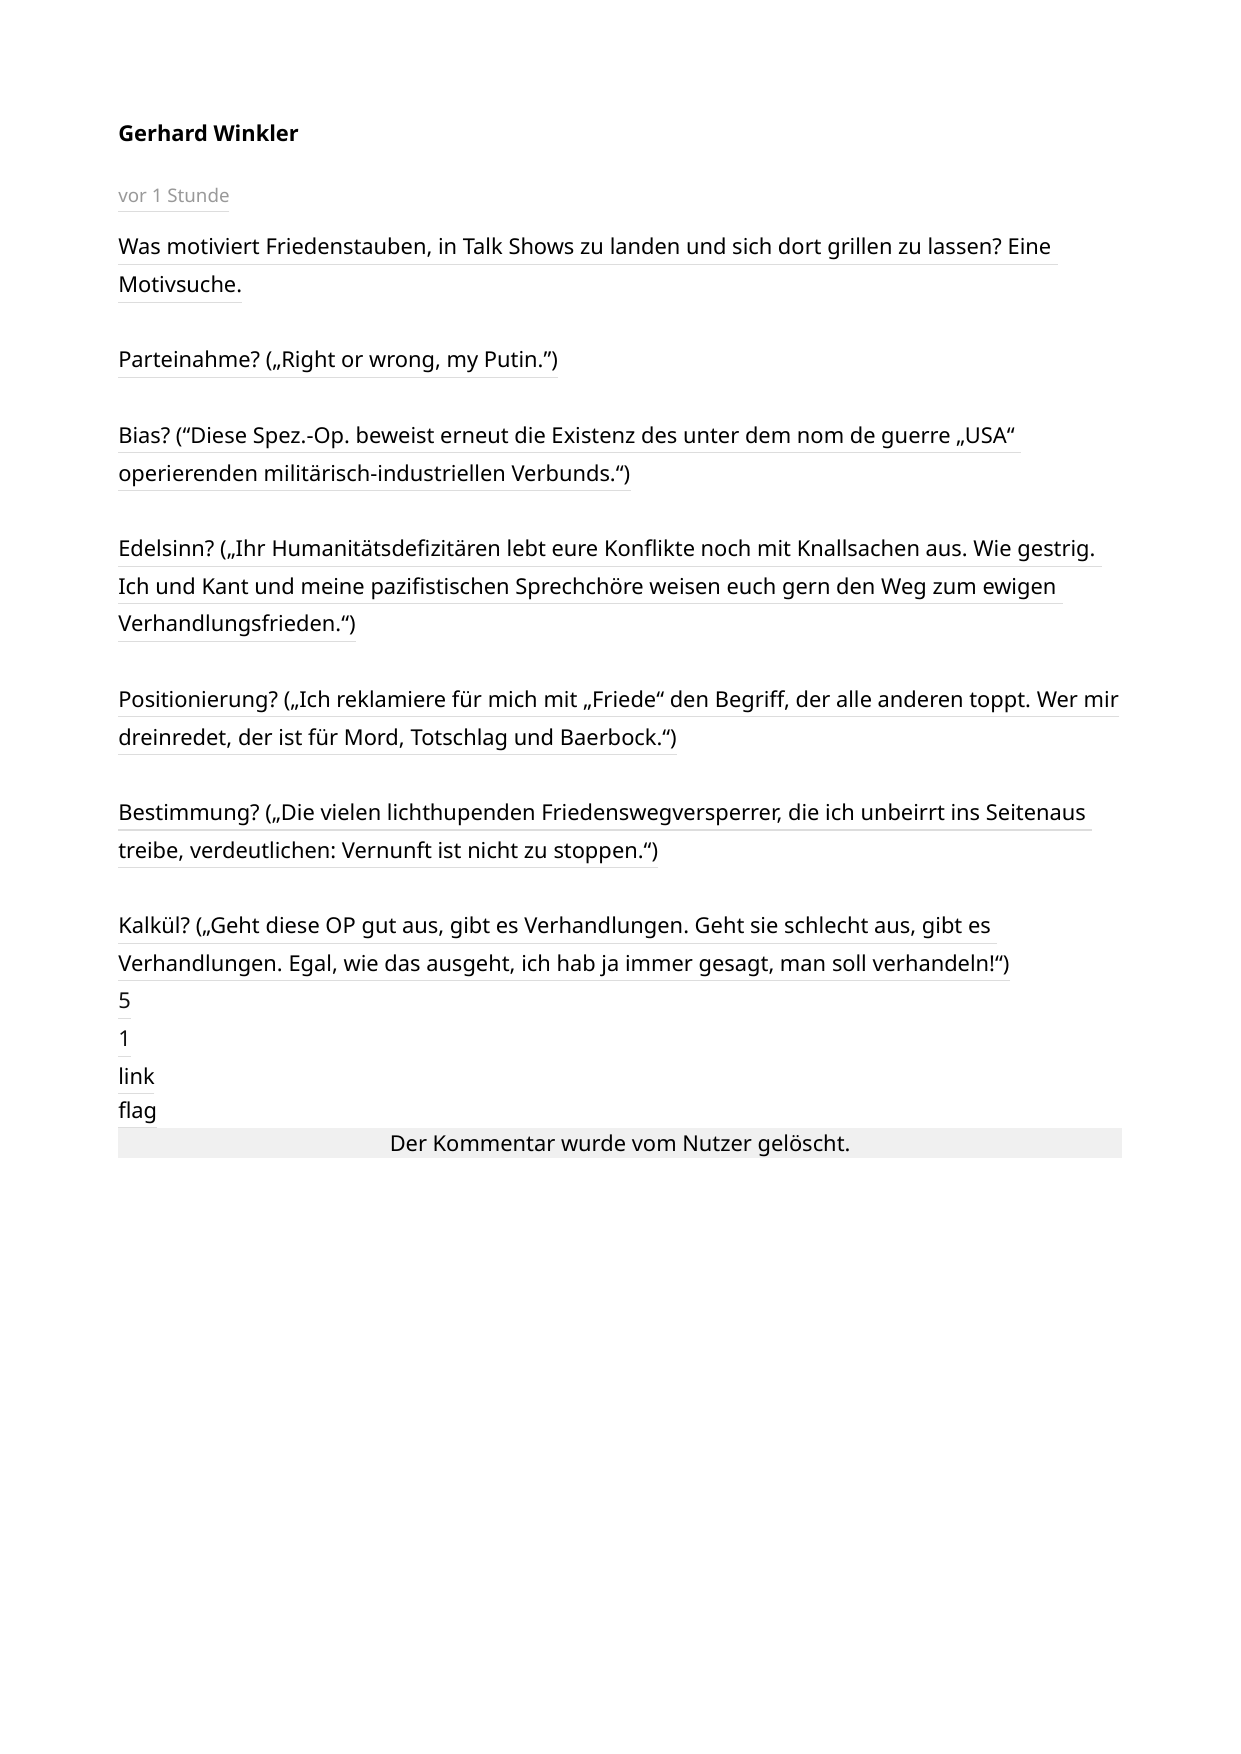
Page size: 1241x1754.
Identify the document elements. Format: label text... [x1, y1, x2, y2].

text vor 1 Stunde [118, 183, 1117, 212]
text 1 [118, 1023, 1122, 1057]
text Was motiviert Friedenstauben, in Talk Shows zu landen und sich dort grillen zu lassen? Eine Motivsuche. Parteinahme? („Right or wrong, my Putin.”) Bias? (“Diese Spez.-Op. beweist erneut die Existenz des unter dem nom de guerre „USA“ operierenden militärisch-industriellen Verbunds.“) Edelsinn? („Ihr Humanitätsdefizitären lebt eure Konflikte noch mit Knallsachen aus. Wie gestrig. Ich und Kant und meine pazifistischen Sprechchöre weisen euch gern den Weg zum ewigen Verhandlungsfrieden.“) Positionierung? („Ich reklamiere für mich mit „Friede“ den Begriff, der alle anderen toppt. Wer mir dreinredet, der ist für Mord, Totschlag und Baerbock.“) Bestimmung? („Die vielen lichthupenden Friedenswegversperrer, die ich unbeirrt ins Seitenaus treibe, verdeutlichen: Vernunft ist nicht zu stoppen.“) Kalkül? („Geht diese OP gut aus, gibt es Verhandlungen. Geht sie schlecht aus, gibt es Verhandlungen. Egal, wie das ausgeht, ich hab ja immer gesagt, man soll verhandeln!“) [118, 231, 1122, 981]
text 5 [118, 985, 1122, 1019]
text link [118, 1061, 1122, 1094]
text Der Kommentar wurde vom Nutzer gelöscht. [118, 1128, 1122, 1158]
text flag [118, 1094, 1122, 1128]
text Gerhard Winkler [118, 118, 1122, 148]
